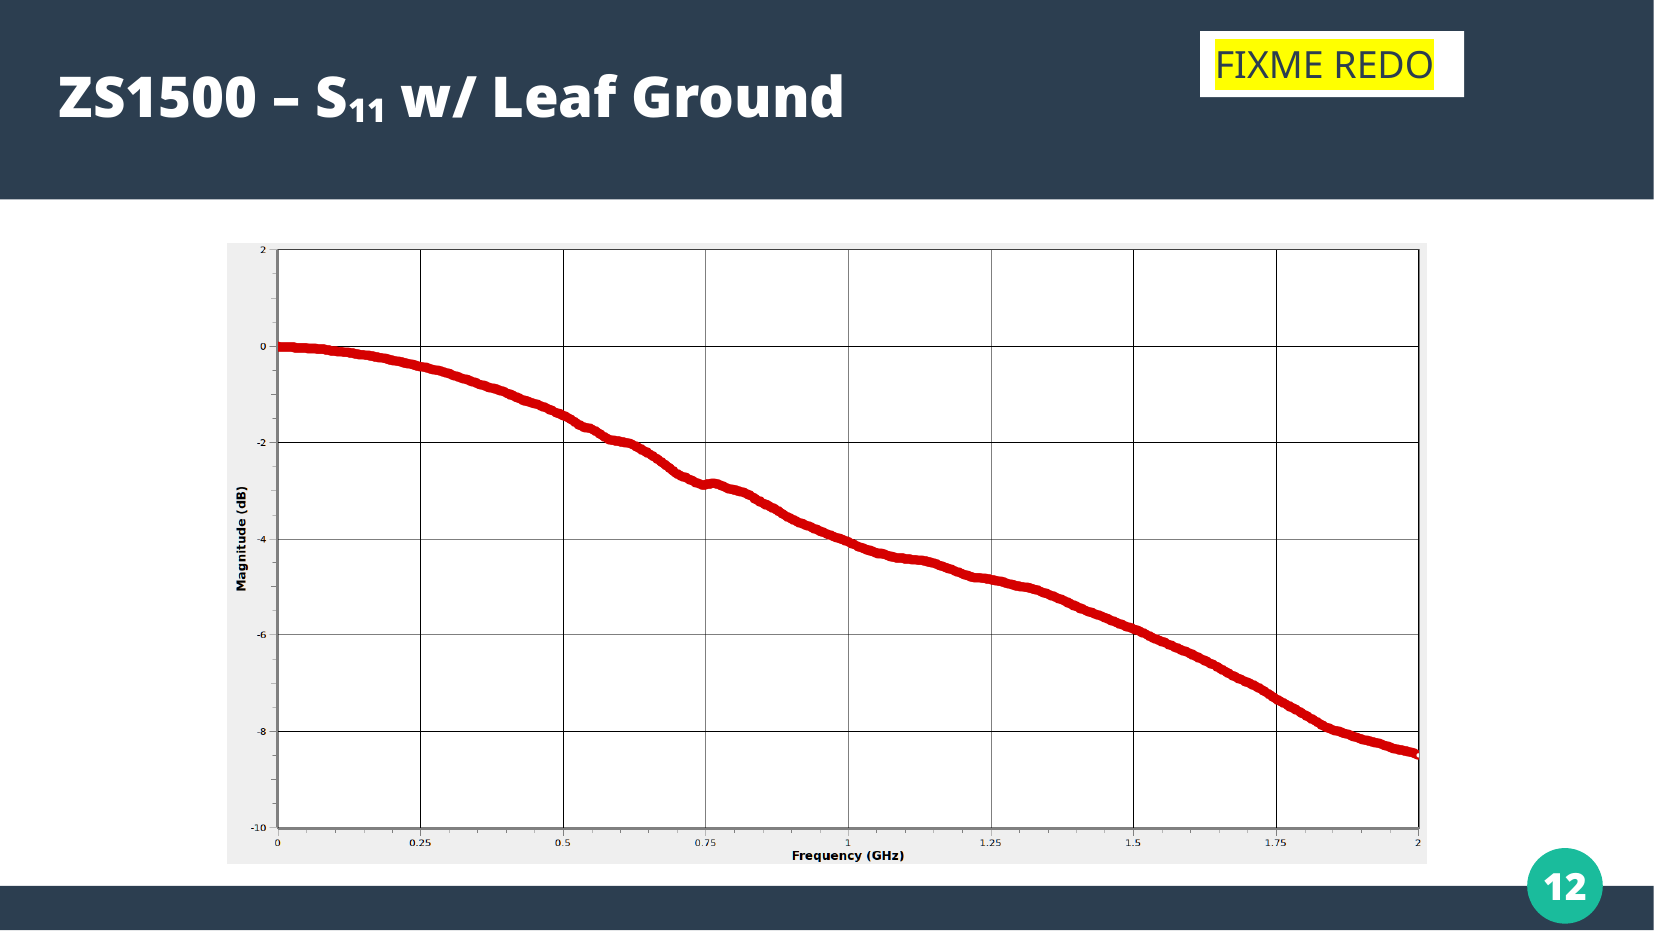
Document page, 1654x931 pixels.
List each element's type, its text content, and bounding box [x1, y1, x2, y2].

text_box FIXME REDO [1200, 34, 1465, 94]
title ZS1500 – S11 w/ Leaf Ground [59, 37, 1595, 155]
picture [227, 243, 1427, 864]
